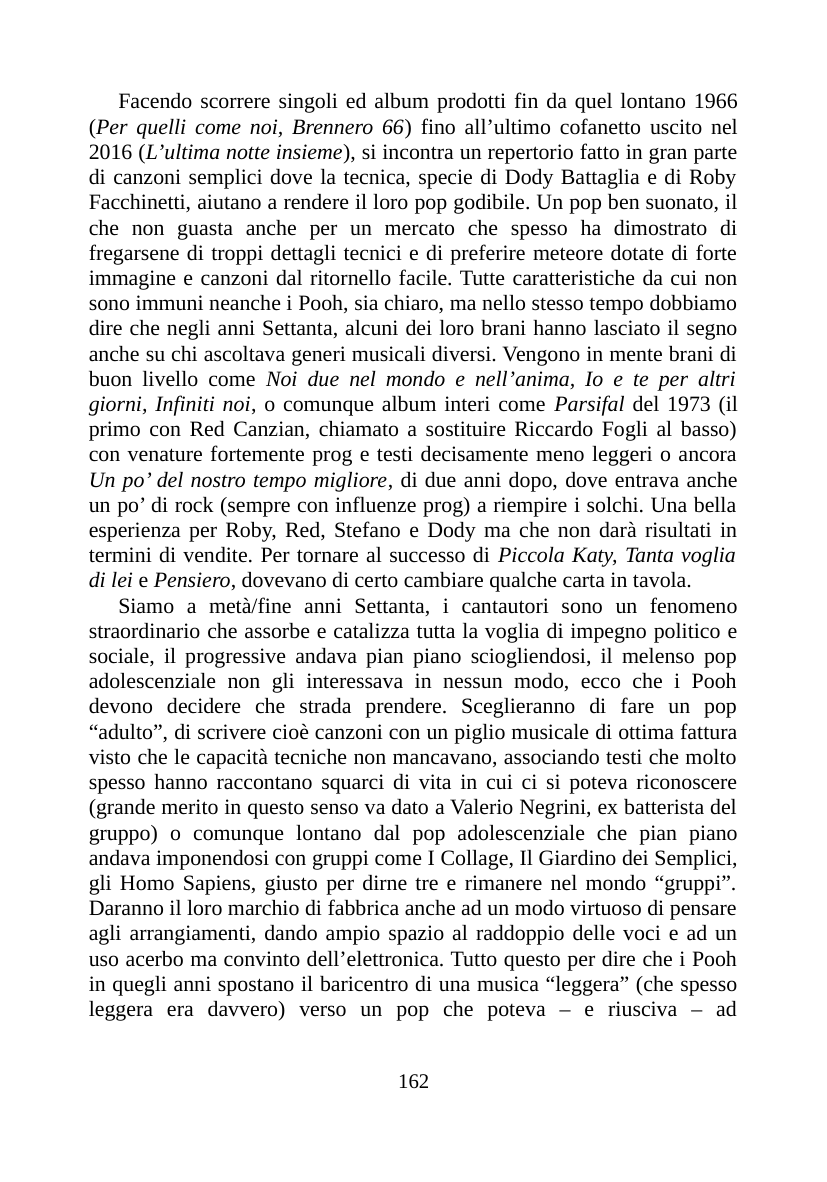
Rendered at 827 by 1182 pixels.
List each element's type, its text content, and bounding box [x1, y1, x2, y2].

text Facendo scorrere singoli ed album prodotti fin da quel lontano 1966 (Per quelli come noi, Brennero 66) fino all’ultimo cofanetto uscito nel 2016 (L’ultima notte insieme), si incontra un repertorio fatto in gran parte di canzoni semplici dove la tecnica, specie di Dody Battaglia e di Roby Facchinetti, aiutano a rendere il loro pop godibile. Un pop ben suonato, il che non guasta anche per un mercato che spesso ha dimostrato di fregarsene di troppi dettagli tecnici e di preferire meteore dotate di forte immagine e canzoni dal ritornello facile. Tutte caratteristiche da cui non sono immuni neanche i Pooh, sia chiaro, ma nello stesso tempo dobbiamo dire che negli anni Settanta, alcuni dei loro brani hanno lasciato il segno anche su chi ascoltava generi musicali diversi. Vengono in mente brani di buon livello come Noi due nel mondo e nell’anima, Io e te per altri giorni, Infiniti noi, o comunque album interi come Parsifal del 1973 (il primo con Red Canzian, chiamato a sostituire Riccardo Fogli al basso) con venature fortemente prog e testi decisamente meno leggeri o ancora Un po’ del nostro tempo migliore, di due anni dopo, dove entrava anche un po’ di rock (sempre con influenze prog) a riempire i solchi. Una bella esperienza per Roby, Red, Stefano e Dody ma che non darà risultati in termini di vendite. Per tornare al successo di Piccola Katy, Tanta voglia di lei e Pensiero, dovevano di certo cambiare qualche carta in tavola. [88, 88, 738, 593]
text Siamo a metà/fine anni Settanta, i cantautori sono un fenomeno straordinario che assorbe e catalizza tutta la voglia di impegno politico e sociale, il progressive andava pian piano sciogliendosi, il melenso pop adolescenziale non gli interessava in nessun modo, ecco che i Pooh devono decidere che strada prendere. Sceglieranno di fare un pop “adulto”, di scrivere cioè canzoni con un piglio musicale di ottima fattura visto che le capacità tecniche non mancavano, associando testi che molto spesso hanno raccontano squarci di vita in cui ci si poteva riconoscere (grande merito in questo senso va dato a Valerio Negrini, ex batterista del gruppo) o comunque lontano dal pop adolescenziale che pian piano andava imponendosi con gruppi come I Collage, Il Giardino dei Semplici, gli Homo Sapiens, giusto per dirne tre e rimanere nel mondo “gruppi”. Daranno il loro marchio di fabbrica anche ad un modo virtuoso di pensare agli arrangiamenti, dando ampio spazio al raddoppio delle voci e ad un uso acerbo ma convinto dell’elettronica. Tutto questo per dire che i Pooh in quegli anni spostano il baricentro di una musica “leggera” (che spesso leggera era davvero) verso un pop che poteva – e riusciva – ad [88, 593, 738, 1021]
